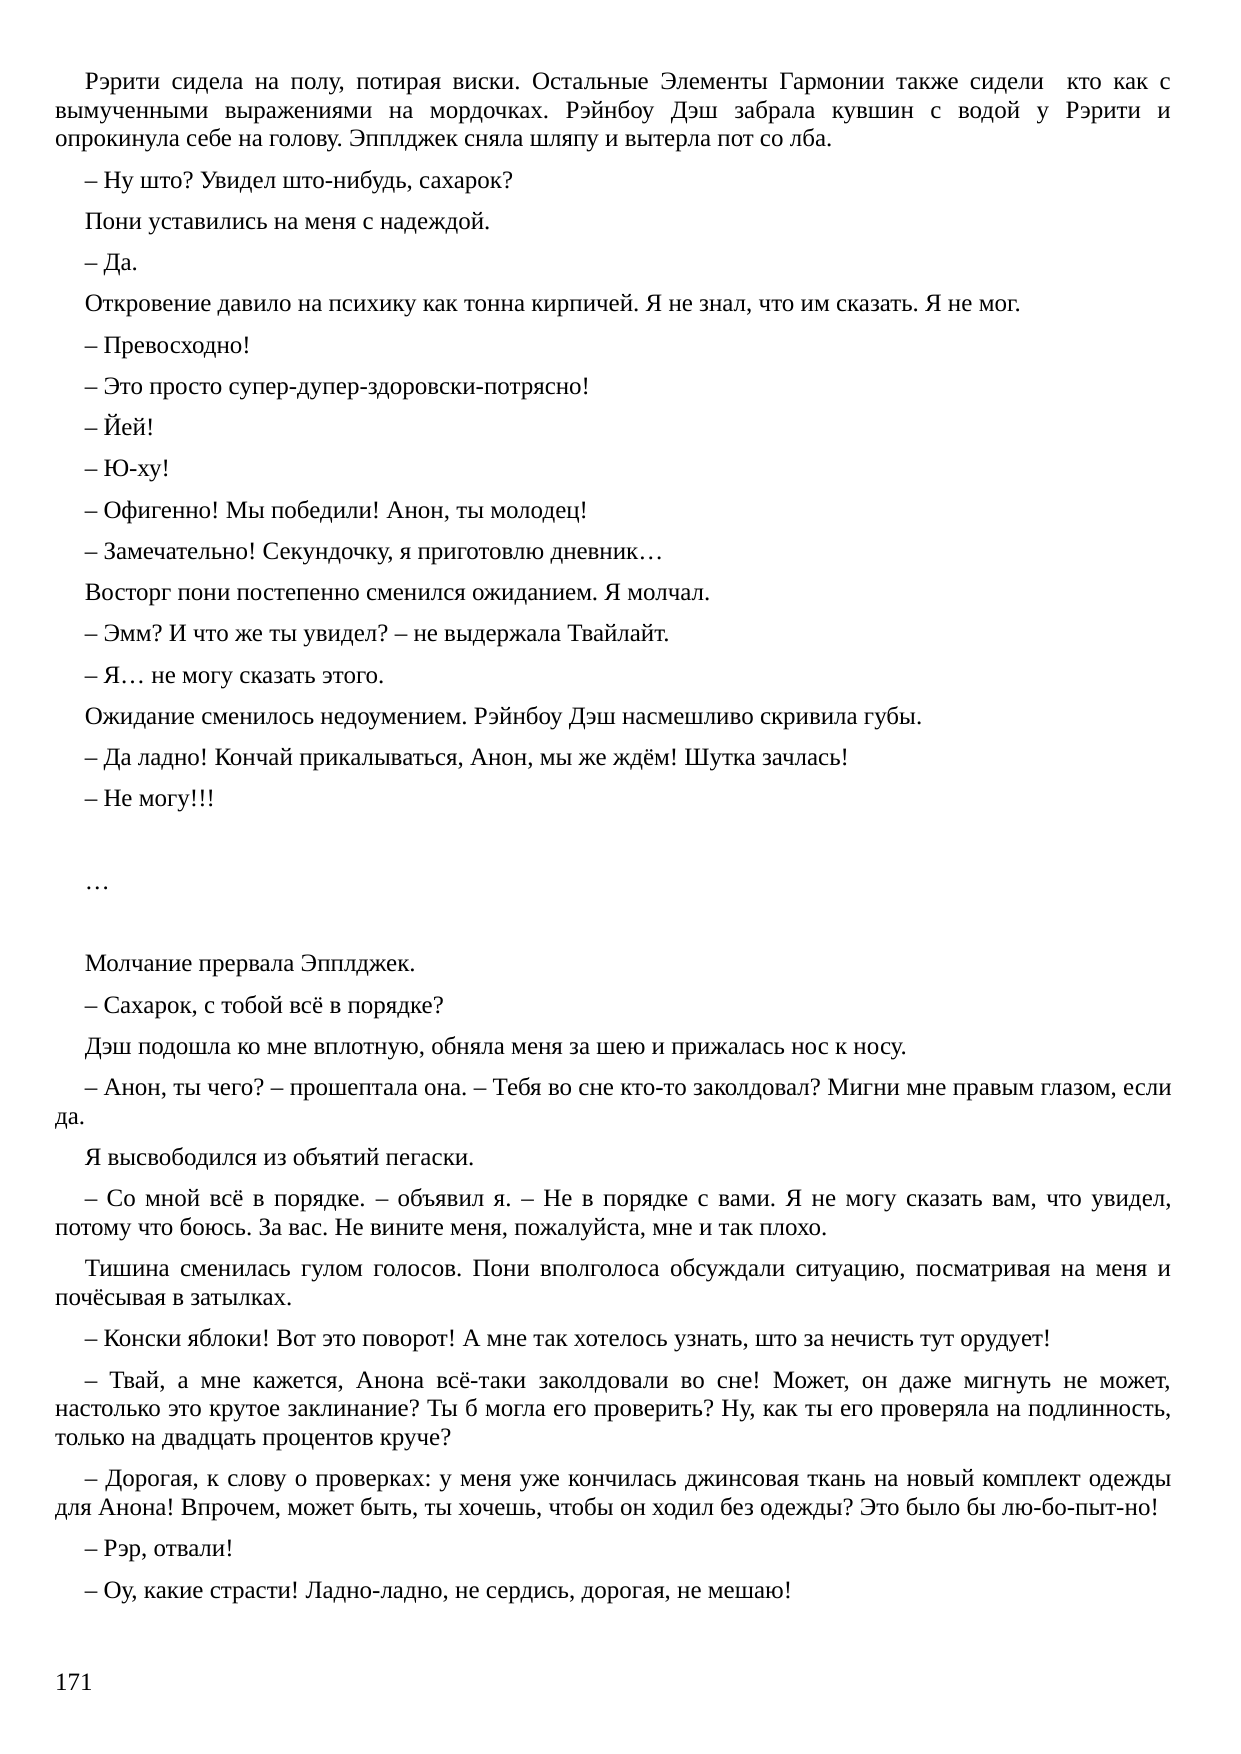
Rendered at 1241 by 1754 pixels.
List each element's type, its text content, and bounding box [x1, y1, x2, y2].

text – Я… не могу сказать этого. [55, 660, 1173, 688]
text – Рэр, отвали! [55, 1533, 1173, 1562]
text – Анон, ты чего? – прошептала она. – Тебя во сне кто-то заколдовал? Мигни мне правым глазом, если да. [55, 1072, 1173, 1130]
text – Твай, а мне кажется, Анона всё-таки заколдовали во сне! Может, он даже мигнуть не может, настолько это крутое заклинание? Ты б могла его проверить? Ну, как ты его проверяла на подлинность, только на двадцать процентов круче? [55, 1365, 1173, 1451]
text Восторг пони постепенно сменился ожиданием. Я молчал. [55, 577, 1173, 606]
text – Замечательно! Секундочку, я приготовлю дневник… [55, 536, 1173, 565]
text – Да. [55, 247, 1173, 276]
text – Дорогая, к слову о проверках: у меня уже кончилась джинсовая ткань на новый комплект одежды для Анона! Впрочем, может быть, ты хочешь, чтобы он ходил без одежды? Это было бы лю-бо-пыт-но! [55, 1463, 1173, 1521]
text – Превосходно! [55, 330, 1173, 358]
text – Сахарок, с тобой всё в порядке? [55, 990, 1173, 1018]
text Ожидание сменилось недоумением. Рэйнбоу Дэш насмешливо скривила губы. [55, 701, 1173, 730]
text – Йей! [55, 412, 1173, 441]
text – Офигенно! Мы победили! Анон, ты молодец! [55, 495, 1173, 523]
text – Ну што? Увидел што-нибудь, сахарок? [55, 165, 1173, 193]
text – Да ладно! Кончай прикалываться, Анон, мы же ждём! Шутка зачлась! [55, 742, 1173, 771]
text … [55, 866, 1173, 895]
text – Оу, какие страсти! Ладно-ладно, не сердись, дорогая, не мешаю! [55, 1575, 1173, 1603]
text – Эмм? И что же ты увидел? – не выдержала Твайлайт. [55, 618, 1173, 647]
text – Ю-ху! [55, 453, 1173, 482]
text Тишина сменилась гулом голосов. Пони вполголоса обсуждали ситуацию, посматривая на меня и почёсывая в затылках. [55, 1253, 1173, 1311]
text Я высвободился из объятий пегаски. [55, 1142, 1173, 1171]
text – Это просто супер-дупер-здоровски-потрясно! [55, 371, 1173, 400]
text Откровение давило на психику как тонна кирпичей. Я не знал, что им сказать. Я не мог. [55, 288, 1173, 317]
text – Конски яблоки! Вот это поворот! А мне так хотелось узнать, што за нечисть тут орудует! [55, 1323, 1173, 1352]
text Рэрити сидела на полу, потирая виски. Остальные Элементы Гармонии также сидели кто как с вымученными выражениями на мордочках. Рэйнбоу Дэш забрала кувшин с водой у Рэрити и опрокинула себе на голову. Эпплджек сняла шляпу и вытерла пот со лба. [55, 66, 1173, 152]
text Молчание прервала Эпплджек. [55, 948, 1173, 977]
text – Не могу!!! [55, 783, 1173, 812]
text Пони уставились на меня с надеждой. [55, 206, 1173, 235]
text Дэш подошла ко мне вплотную, обняла меня за шею и прижалась нос к носу. [55, 1031, 1173, 1060]
text – Со мной всё в порядке. – объявил я. – Не в порядке с вами. Я не могу сказать вам, что увидел, потому что боюсь. За вас. Не вините меня, пожалуйста, мне и так плохо. [55, 1183, 1173, 1241]
